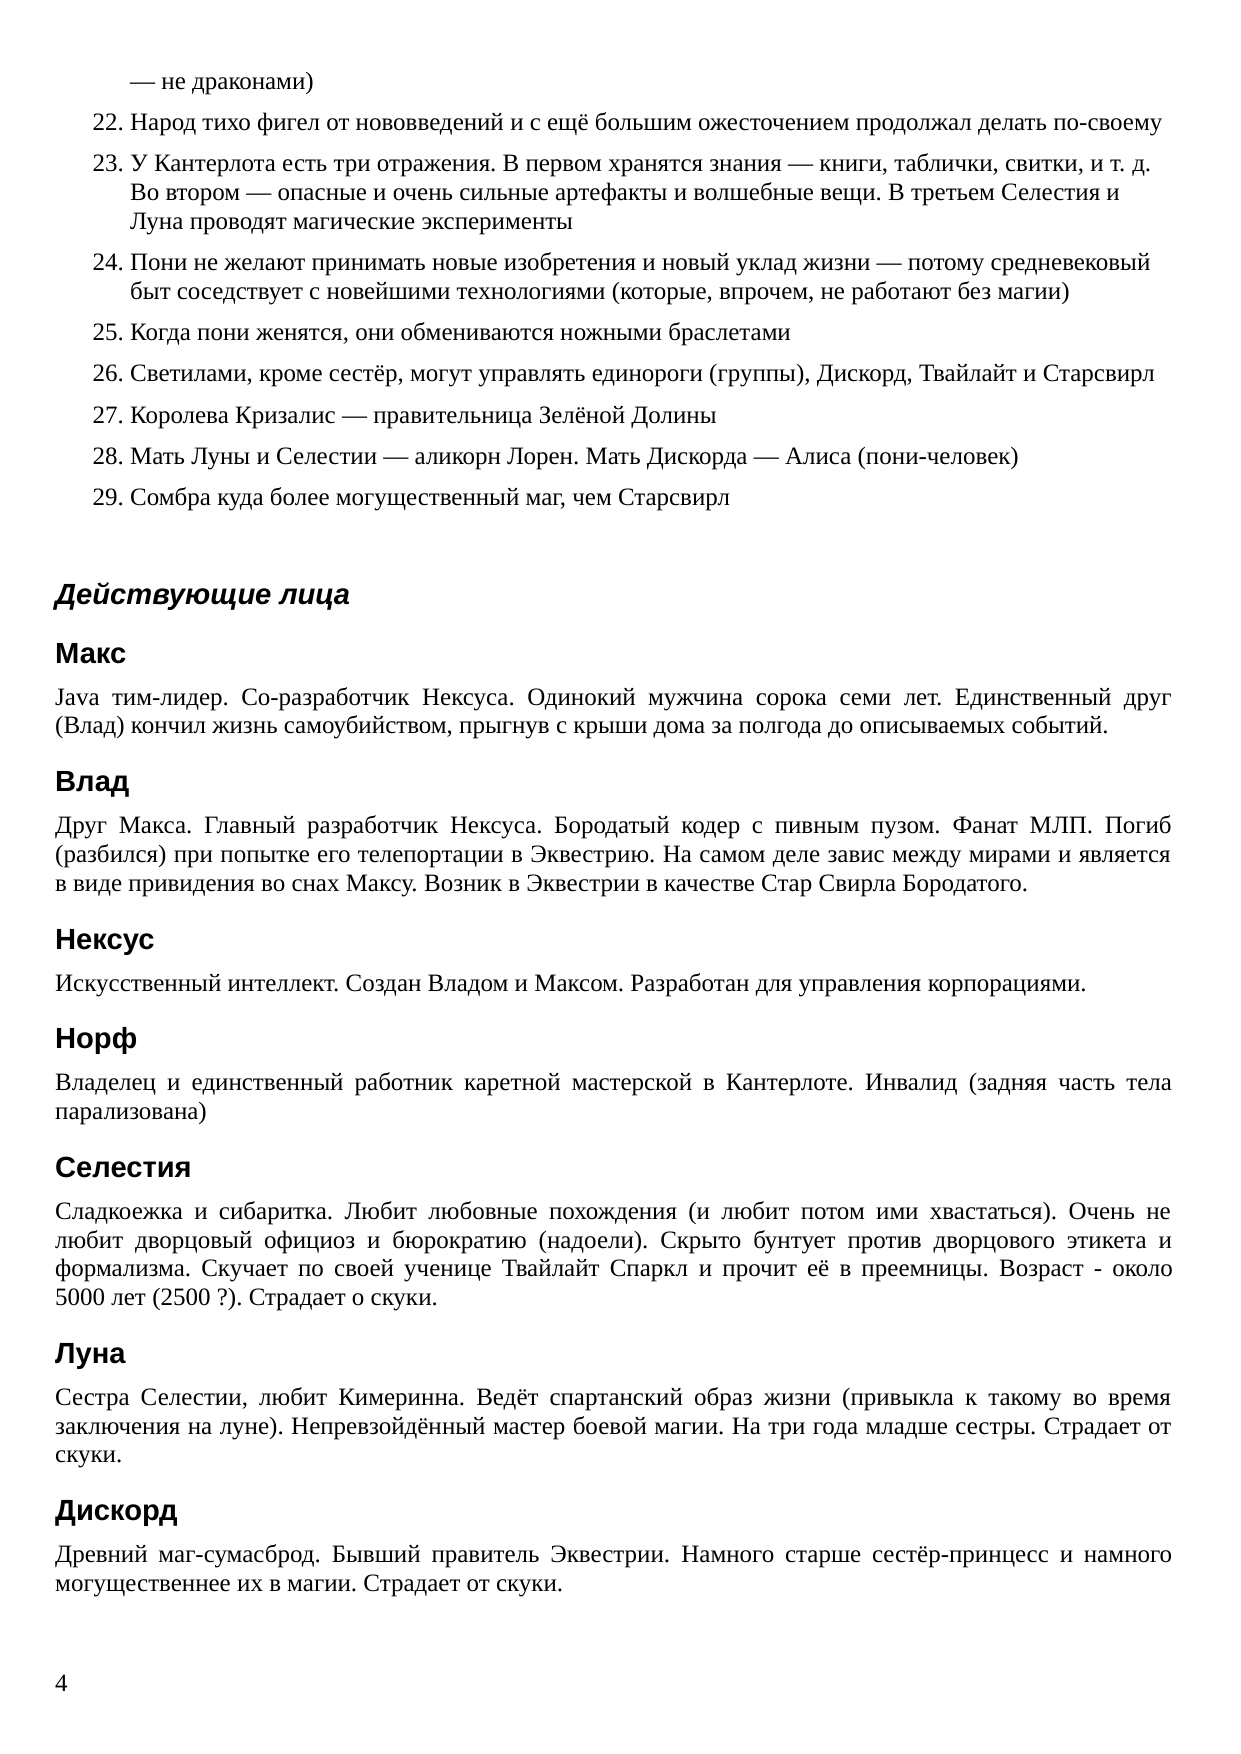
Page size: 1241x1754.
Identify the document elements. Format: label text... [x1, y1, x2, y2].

subtitle Селестия [55, 1150, 1173, 1183]
subtitle Луна [55, 1336, 1173, 1369]
list Когда пони женятся, они обмениваются ножными браслетами [92, 317, 1173, 346]
list Королева Кризалис — правительница Зелёной Долины [92, 400, 1173, 428]
text Владелец и единственный работник каретной мастерской в Кантерлоте. Инвалид (задняя часть тела парализована) [55, 1067, 1173, 1125]
list Пони не желают принимать новые изобретения и новый уклад жизни — потому средневековый быт соседствует с новейшими технологиями (которые, впрочем, не работают без магии) [92, 247, 1173, 305]
list Светилами, кроме сестёр, могут управлять единороги (группы), Дискорд, Твайлайт и Старсвирл [92, 358, 1173, 387]
subtitle Нексус [55, 922, 1173, 955]
subtitle Действующие лица [55, 577, 1173, 611]
text Сладкоежка и сибаритка. Любит любовные похождения (и любит потом ими хвастаться). Очень не любит дворцовый официоз и бюрократию (надоели). Скрыто бунтует против дворцового этикета и формализма. Скучает по своей ученице Твайлайт Спаркл и прочит её в преемницы. Возраст - около 5000 лет (2500 ?). Страдает о скуки. [55, 1196, 1173, 1311]
text Древний маг-сумасброд. Бывший правитель Эквестрии. Намного старше сестёр-принцесс и намного могущественнее их в магии. Страдает от скуки. [55, 1539, 1173, 1597]
list У Кантерлота есть три отражения. В первом хранятся знания — книги, таблички, свитки, и т. д. Во втором — опасные и очень сильные артефакты и волшебные вещи. В третьем Селестия и Луна проводят магические эксперименты [92, 148, 1173, 235]
text Друг Макса. Главный разработчик Нексуса. Бородатый кодер с пивным пузом. Фанат МЛП. Погиб (разбился) при попытке его телепортации в Эквестрию. На самом деле завис между мирами и является в виде привидения во снах Максу. Возник в Эквестрии в качестве Стар Свирла Бородатого. [55, 810, 1173, 897]
list Народ тихо фигел от нововведений и с ещё большим ожесточением продолжал делать по-своему [92, 107, 1173, 136]
subtitle Влад [55, 764, 1173, 798]
text Java тим-лидер. Со-разработчик Нексуса. Одинокий мужчина сорока семи лет. Единственный друг (Влад) кончил жизнь самоубийством, прыгнув с крыши дома за полгода до описываемых событий. [55, 682, 1173, 739]
list — не драконами) [92, 66, 1173, 95]
text Искусственный интеллект. Создан Владом и Максом. Разработан для управления корпорациями. [55, 968, 1173, 996]
subtitle Дискорд [55, 1493, 1173, 1527]
list Мать Луны и Селестии — аликорн Лорен. Мать Дискорда — Алиса (пони-человек) [92, 441, 1173, 470]
subtitle Норф [55, 1021, 1173, 1055]
text Сестра Селестии, любит Кимеринна. Ведёт спартанский образ жизни (привыкла к такому во время заключения на луне). Непревзойдённый мастер боевой магии. На три года младше сестры. Страдает от скуки. [55, 1382, 1173, 1468]
subtitle Макс [55, 636, 1173, 669]
list Сомбра куда более могущественный маг, чем Старсвирл [92, 482, 1173, 511]
